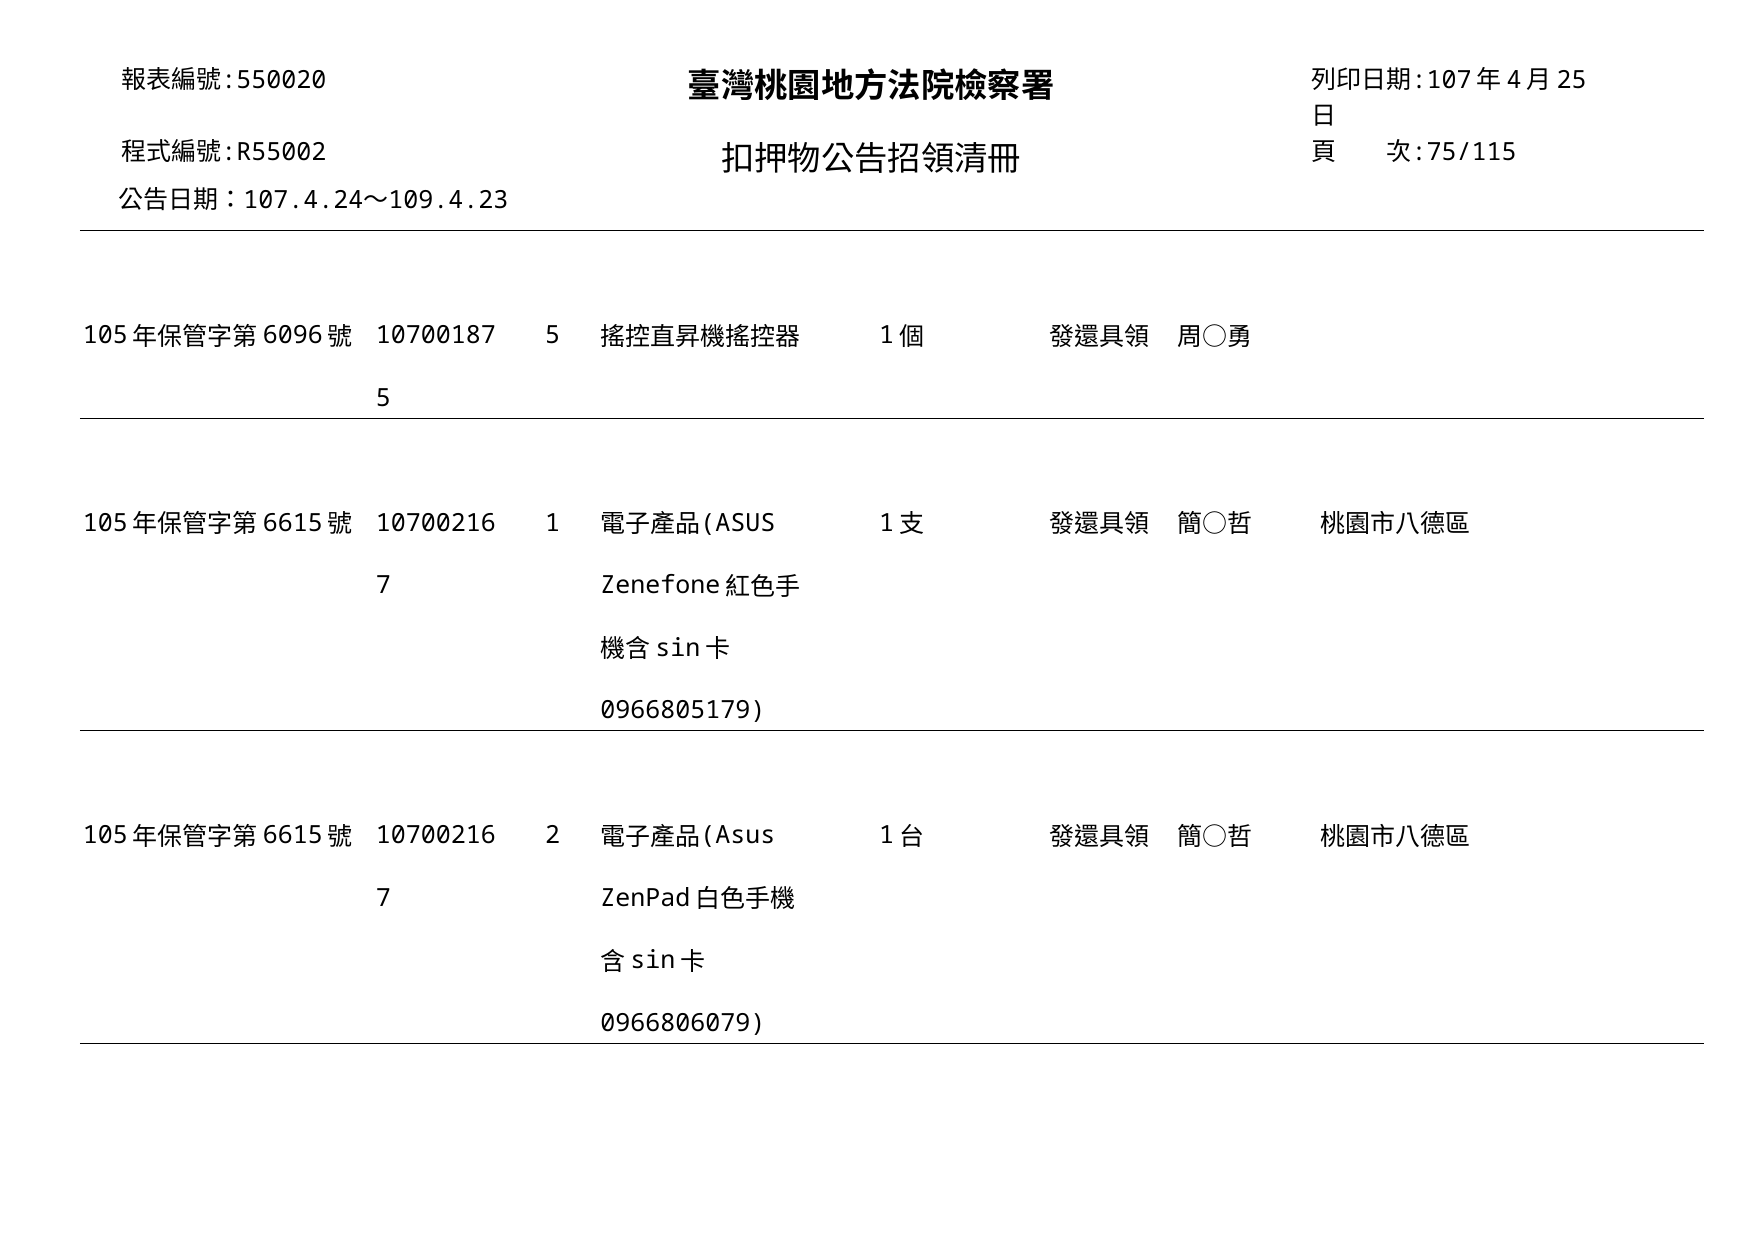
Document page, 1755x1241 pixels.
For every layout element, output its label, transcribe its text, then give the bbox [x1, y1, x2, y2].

table_cell 105年保管字第6615號 [80, 419, 373, 730]
table_cell 發還具領 [1046, 231, 1175, 417]
table_cell 1台 [808, 731, 927, 1042]
table_cell 簡○哲 [1175, 731, 1317, 1042]
table_cell [927, 731, 1046, 1042]
table_cell 5 [507, 231, 597, 417]
table_cell 電子產品(Asus ZenPad白色手機含sin卡 0966806079) [597, 731, 807, 1042]
table_cell 105年保管字第6615號 [80, 731, 373, 1042]
table_cell 1支 [808, 419, 927, 730]
table_cell [927, 419, 1046, 730]
table_cell [1317, 231, 1575, 417]
table_cell 107002167 [373, 731, 507, 1042]
table_cell [1575, 231, 1704, 417]
table_cell [927, 231, 1046, 417]
table_cell 桃園市八德區 [1317, 419, 1575, 730]
table_cell 107001875 [373, 231, 507, 417]
table_cell 發還具領 [1046, 731, 1175, 1042]
table_cell 1個 [808, 231, 927, 417]
table_cell 周○勇 [1175, 231, 1317, 417]
table_cell 2 [507, 731, 597, 1042]
table_cell 107002167 [373, 419, 507, 730]
table_cell 搖控直昇機搖控器 [597, 231, 807, 417]
table_cell [1575, 731, 1704, 1042]
table_cell 簡○哲 [1175, 419, 1317, 730]
table_cell 105年保管字第6096號 [80, 231, 373, 417]
table_cell [1575, 419, 1704, 730]
table_cell 1 [507, 419, 597, 730]
table_cell 發還具領 [1046, 419, 1175, 730]
table_cell 桃園市八德區 [1317, 731, 1575, 1042]
table_cell 電子產品(ASUS Zenefone紅色手機含sin卡 0966805179) [597, 419, 807, 730]
